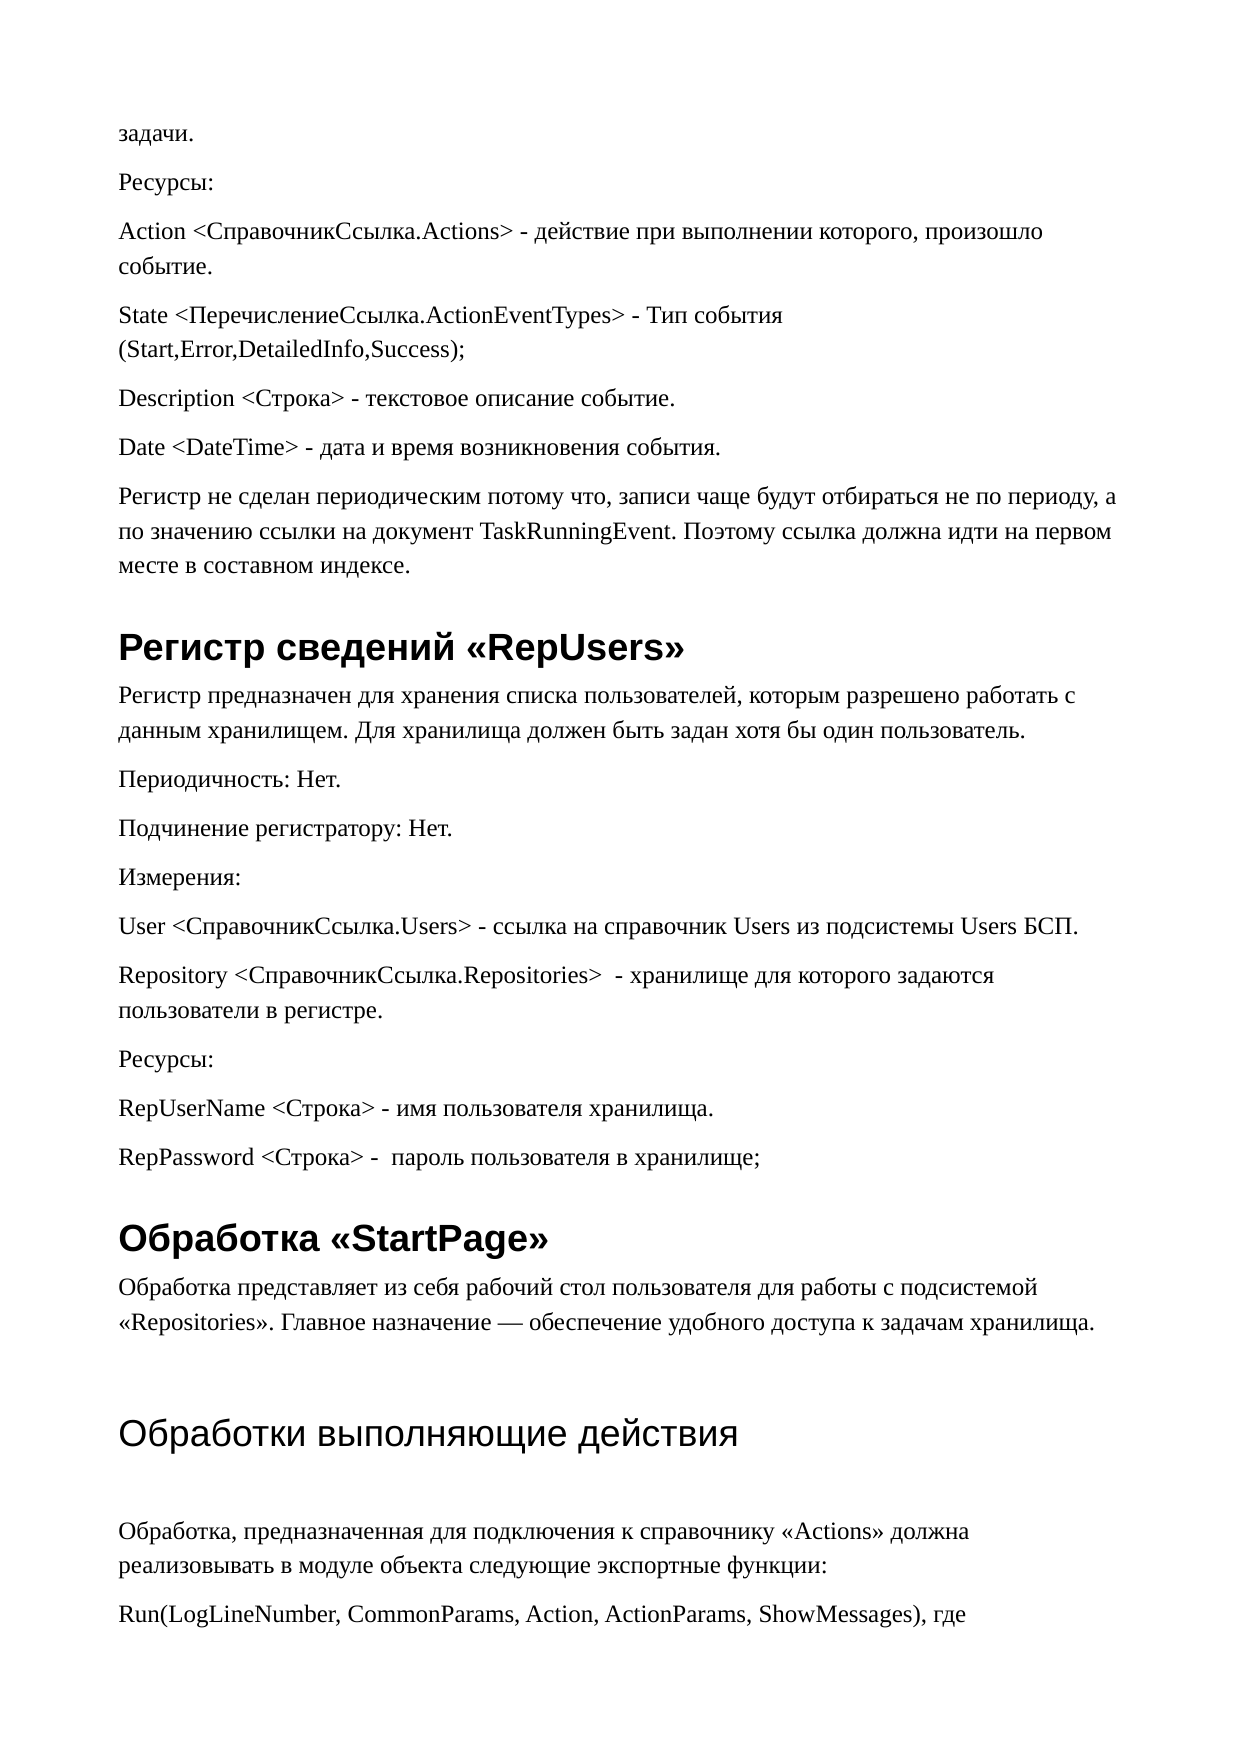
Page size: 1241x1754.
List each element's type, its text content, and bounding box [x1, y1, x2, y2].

text RepPassword <Строка> - пароль пользователя в хранилище; [118, 1142, 1122, 1171]
text Измерения: [118, 862, 1122, 891]
text RepUserName <Строка> - имя пользователя хранилища. [118, 1093, 1122, 1122]
text Обработка, предназначенная для подключения к справочнику «Actions» должна реализовывать в модуле объекта следующие экспортные функции: [118, 1516, 1122, 1579]
text Периодичность: Нет. [118, 764, 1122, 793]
text Ресурсы: [118, 1044, 1122, 1073]
text Регистр не сделан периодическим потому что, записи чаще будут отбираться не по периоду, а по значению ссылки на документ TaskRunningEvent. Поэтому ссылка должна идти на первом месте в составном индексе. [118, 481, 1122, 579]
text Description <Строка> - текстовое описание событие. [118, 383, 1122, 412]
text State <ПеречислениеСсылка.ActionEventTypes> - Тип события (Start,Error,DetailedInfo,Success); [118, 300, 1122, 363]
text задачи. [118, 118, 1122, 147]
subtitle Регистр сведений «RepUsers» [118, 624, 1122, 668]
text Run(LogLineNumber, CommonParams, Action, ActionParams, ShowMessages), где [118, 1599, 1122, 1628]
text Action <СправочникСсылка.Actions> - действие при выполнении которого, произошло событие. [118, 216, 1122, 279]
subtitle Обработка «StartPage» [118, 1216, 1122, 1260]
text Repository <СправочникСсылка.Repositories> - хранилище для которого задаются пользователи в регистре. [118, 960, 1122, 1024]
text Ресурсы: [118, 167, 1122, 196]
text Date <DateTime> - дата и время возникновения события. [118, 432, 1122, 461]
text User <СправочникСсылка.Users> - ссылка на справочник Users из подсистемы Users БСП. [118, 911, 1122, 940]
text Подчинение регистратору: Нет. [118, 813, 1122, 842]
text Регистр предназначен для хранения списка пользователей, которым разрешено работать с данным хранилищем. Для хранилища должен быть задан хотя бы один пользователь. [118, 681, 1122, 744]
text Обработка представляет из себя рабочий стол пользователя для работы с подсистемой «Repositories». Главное назначение — обеспечение удобного доступа к задачам хранилища. [118, 1272, 1122, 1336]
subtitle Обработки выполняющие действия [118, 1411, 1122, 1454]
